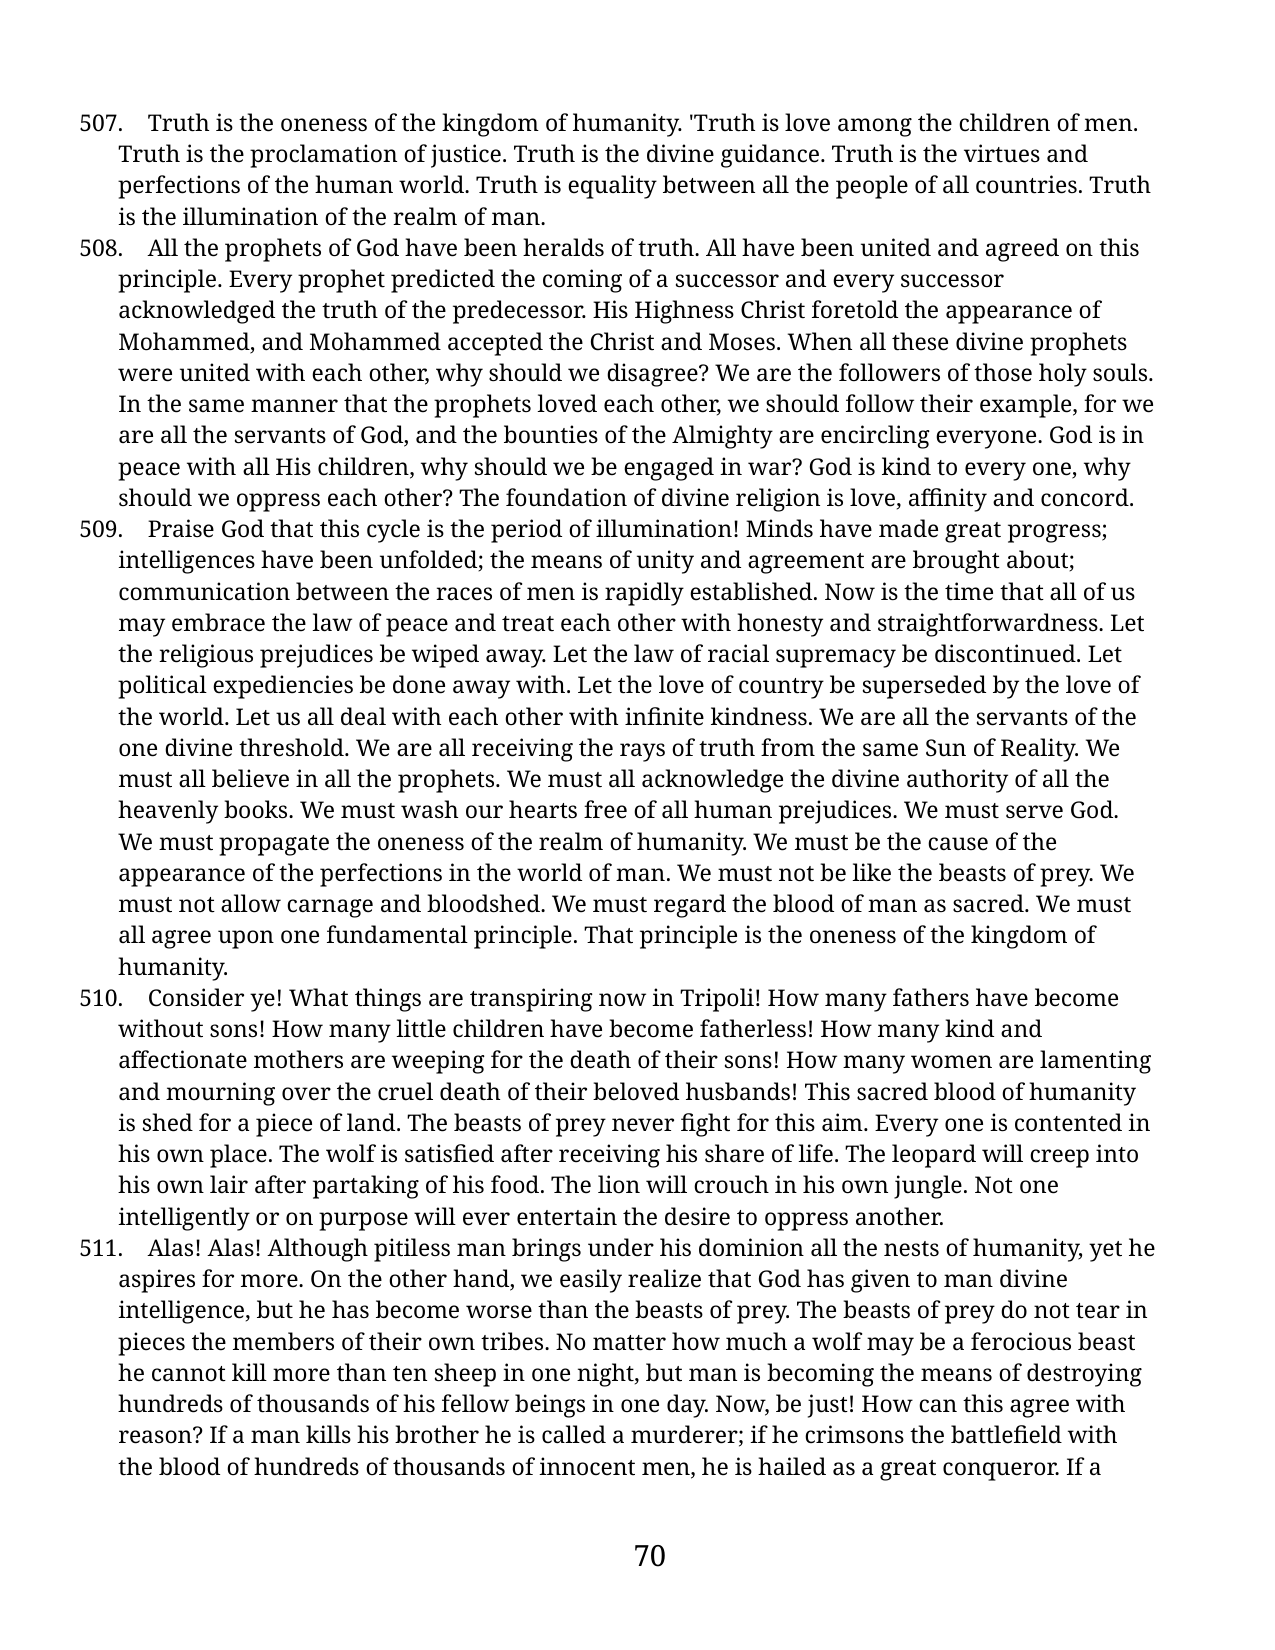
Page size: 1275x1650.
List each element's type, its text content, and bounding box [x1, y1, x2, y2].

list Truth is the oneness of the kingdom of humanity. 'Truth is love among the children of men. Truth is the proclamation of justice. Truth is the divine guidance. Truth is the virtues and perfections of the human world. Truth is equality between all the people of all countries. Truth is the illumination of the realm of man. [79, 107, 1157, 232]
list All the prophets of God have been heralds of truth. All have been united and agreed on this principle. Every prophet predicted the coming of a successor and every successor acknowledged the truth of the predecessor. His Highness Christ foretold the appearance of Mohammed, and Mohammed accepted the Christ and Moses. When all these divine prophets were united with each other, why should we disagree? We are the followers of those holy souls. In the same manner that the prophets loved each other, we should follow their example, for we are all the servants of God, and the bounties of the Almighty are encircling everyone. God is in peace with all His children, why should we be engaged in war? God is kind to every one, why should we oppress each other? The foundation of divine religion is love, affinity and concord. [79, 232, 1157, 513]
list Alas! Alas! Although pitiless man brings under his dominion all the nests of humanity, yet he aspires for more. On the other hand, we easily realize that God has given to man divine intelligence, but he has become worse than the beasts of prey. The beasts of prey do not tear in pieces the members of their own tribes. No matter how much a wolf may be a ferocious beast he cannot kill more than ten sheep in one night, but man is becoming the means of destroying hundreds of thousands of his fellow beings in one day. Now, be just! How can this agree with reason? If a man kills his brother he is called a murderer; if he crimsons the battlefield with the blood of hundreds of thousands of innocent men, he is hailed as a great conqueror. If a [79, 1232, 1157, 1482]
list Praise God that this cycle is the period of illumination! Minds have made great progress; intelligences have been unfolded; the means of unity and agreement are brought about; communication between the races of men is rapidly established. Now is the time that all of us may embrace the law of peace and treat each other with honesty and straightforwardness. Let the religious prejudices be wiped away. Let the law of racial supremacy be discontinued. Let political expediencies be done away with. Let the love of country be superseded by the love of the world. Let us all deal with each other with infinite kindness. We are all the servants of the one divine threshold. We are all receiving the rays of truth from the same Sun of Reality. We must all believe in all the prophets. We must all acknowledge the divine authority of all the heavenly books. We must wash our hearts free of all human prejudices. We must serve God. We must propagate the oneness of the realm of humanity. We must be the cause of the appearance of the perfections in the world of man. We must not be like the beasts of prey. We must not allow carnage and bloodshed. We must regard the blood of man as sacred. We must all agree upon one fundamental principle. That principle is the oneness of the kingdom of humanity. [79, 513, 1157, 982]
list Consider ye! What things are transpiring now in Tripoli! How many fathers have become without sons! How many little children have become fatherless! How many kind and affectionate mothers are weeping for the death of their sons! How many women are lamenting and mourning over the cruel death of their beloved husbands! This sacred blood of humanity is shed for a piece of land. The beasts of prey never fight for this aim. Every one is contented in his own place. The wolf is satisfied after receiving his share of life. The leopard will creep into his own lair after partaking of his food. The lion will crouch in his own jungle. Not one intelligently or on purpose will ever entertain the desire to oppress another. [79, 982, 1157, 1232]
